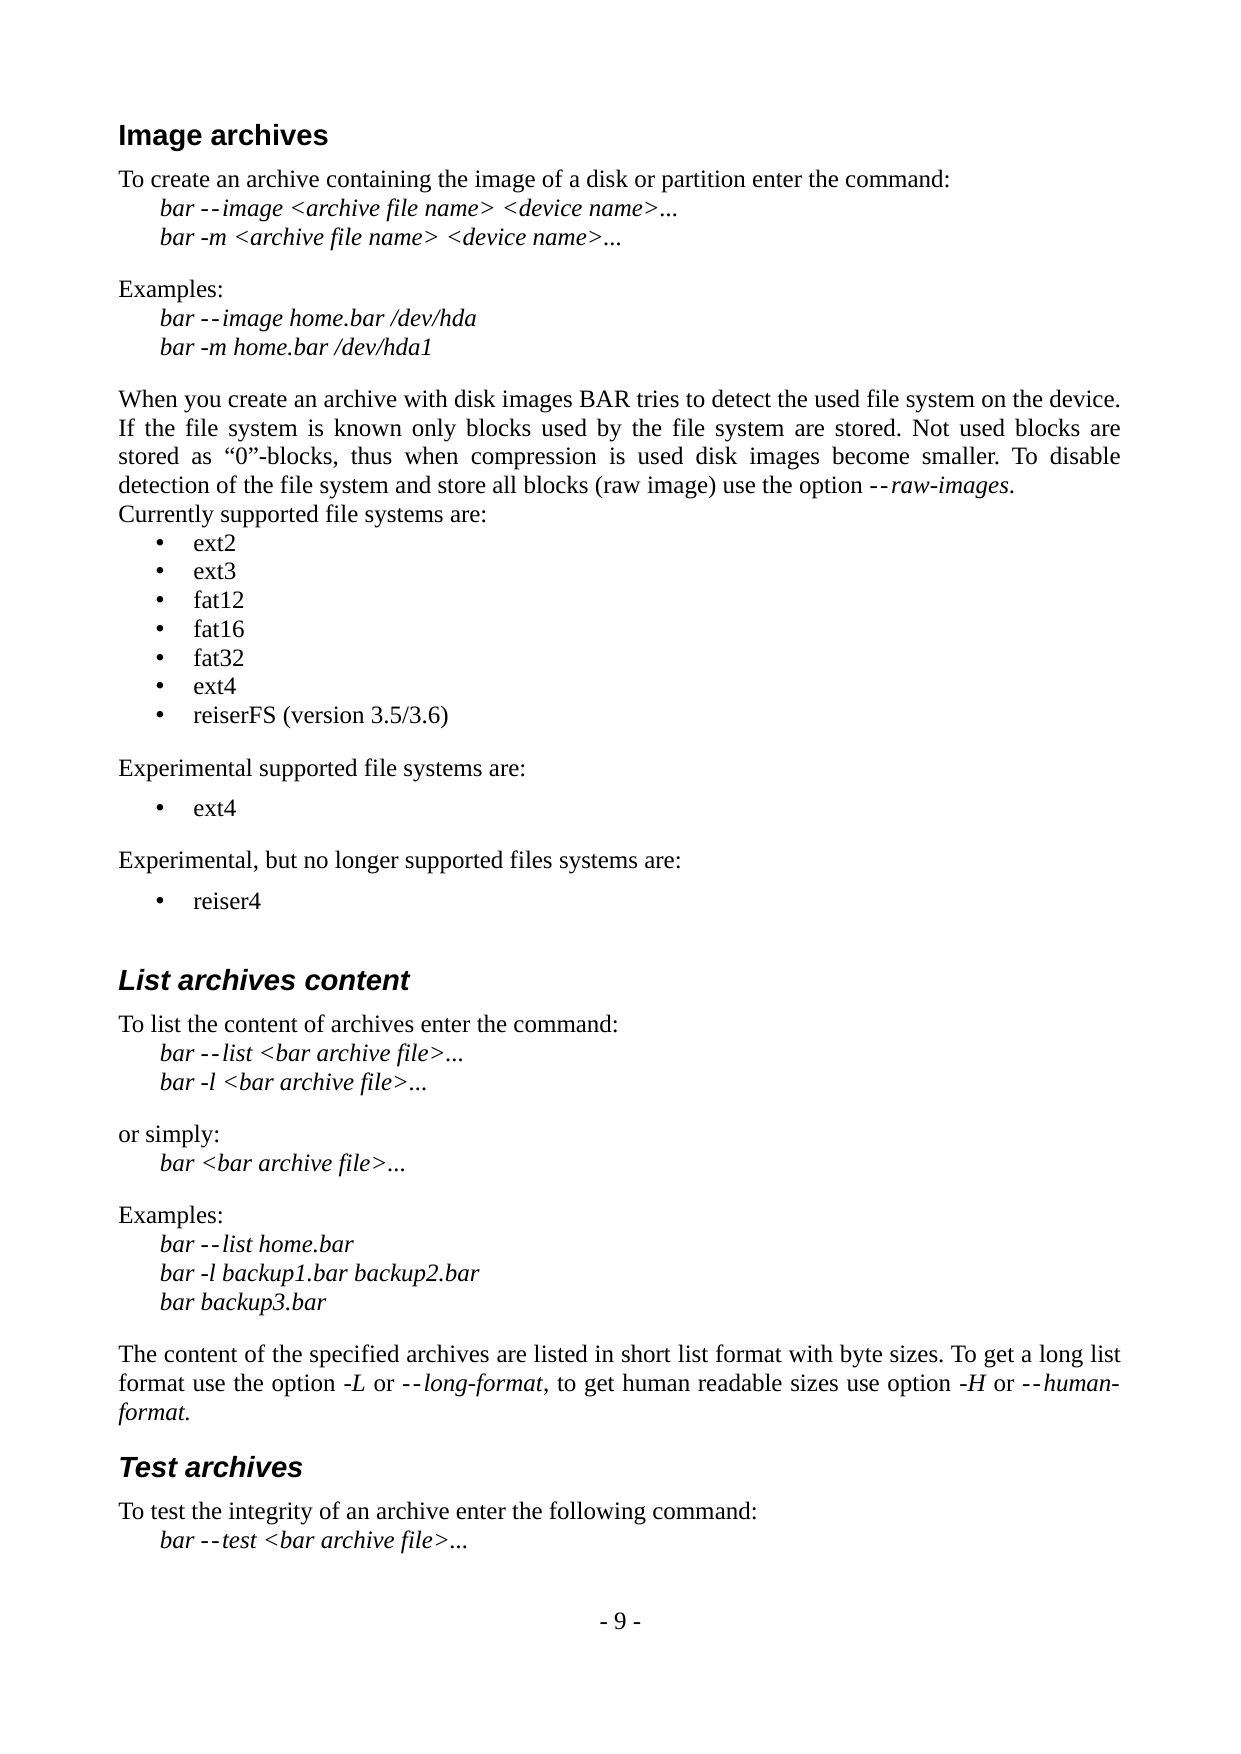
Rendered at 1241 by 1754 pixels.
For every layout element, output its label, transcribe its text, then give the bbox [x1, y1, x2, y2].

text bar <bar archive file>... [159, 1148, 1122, 1177]
text Currently supported file systems are: [118, 499, 1122, 528]
text To list the content of archives enter the command: [118, 1009, 1122, 1038]
text bar -l backup1.bar backup2.bar [159, 1258, 1122, 1287]
text Examples: [118, 274, 1122, 303]
text Experimental, but no longer supported files systems are: [118, 846, 1122, 874]
text bar ‑‑image <archive file name> <device name>... [159, 193, 1122, 222]
list ext3 [156, 556, 1122, 585]
list fat12 [156, 585, 1122, 614]
text or simply: [118, 1119, 1122, 1148]
text Experimental supported file systems are: [118, 753, 1122, 781]
text The content of the specified archives are listed in short list format with byte sizes. To get a long list format use the option -L or ‑‑long-format, to get human readable sizes use option -H or ‑‑human-format. [118, 1339, 1122, 1425]
list ext4 [156, 671, 1122, 700]
list ext4 [156, 793, 1122, 822]
text To test the integrity of an archive enter the following command: [118, 1496, 1122, 1525]
text bar backup3.bar [159, 1287, 1122, 1316]
text bar ‑‑test <bar archive file>... [159, 1525, 1122, 1554]
text Examples: [118, 1201, 1122, 1229]
text bar -m <archive file name> <device name>... [159, 222, 1122, 250]
subtitle Image archives [118, 118, 1122, 152]
list fat16 [156, 614, 1122, 643]
text bar -l <bar archive file>... [159, 1067, 1122, 1096]
list ext2 [156, 528, 1122, 556]
text When you create an archive with disk images BAR tries to detect the used file system on the device. If the file system is known only blocks used by the file system are stored. Not used blocks are stored as “0”-blocks, thus when compression is used disk images become smaller. To disable detection of the file system and store all blocks (raw image) use the option ‑‑raw-images. [118, 384, 1122, 499]
text bar ‑‑list <bar archive file>... [159, 1038, 1122, 1067]
text bar ‑‑image home.bar /dev/hda [159, 303, 1122, 332]
subtitle List archives content [118, 963, 1122, 997]
text bar ‑‑list home.bar [159, 1229, 1122, 1258]
list reiserFS (version 3.5/3.6) [156, 700, 1122, 729]
subtitle Test archives [118, 1450, 1122, 1484]
text To create an archive containing the image of a disk or partition enter the command: [118, 164, 1122, 193]
list reiser4 [156, 886, 1122, 915]
list fat32 [156, 643, 1122, 671]
text bar -m home.bar /dev/hda1 [159, 332, 1122, 360]
